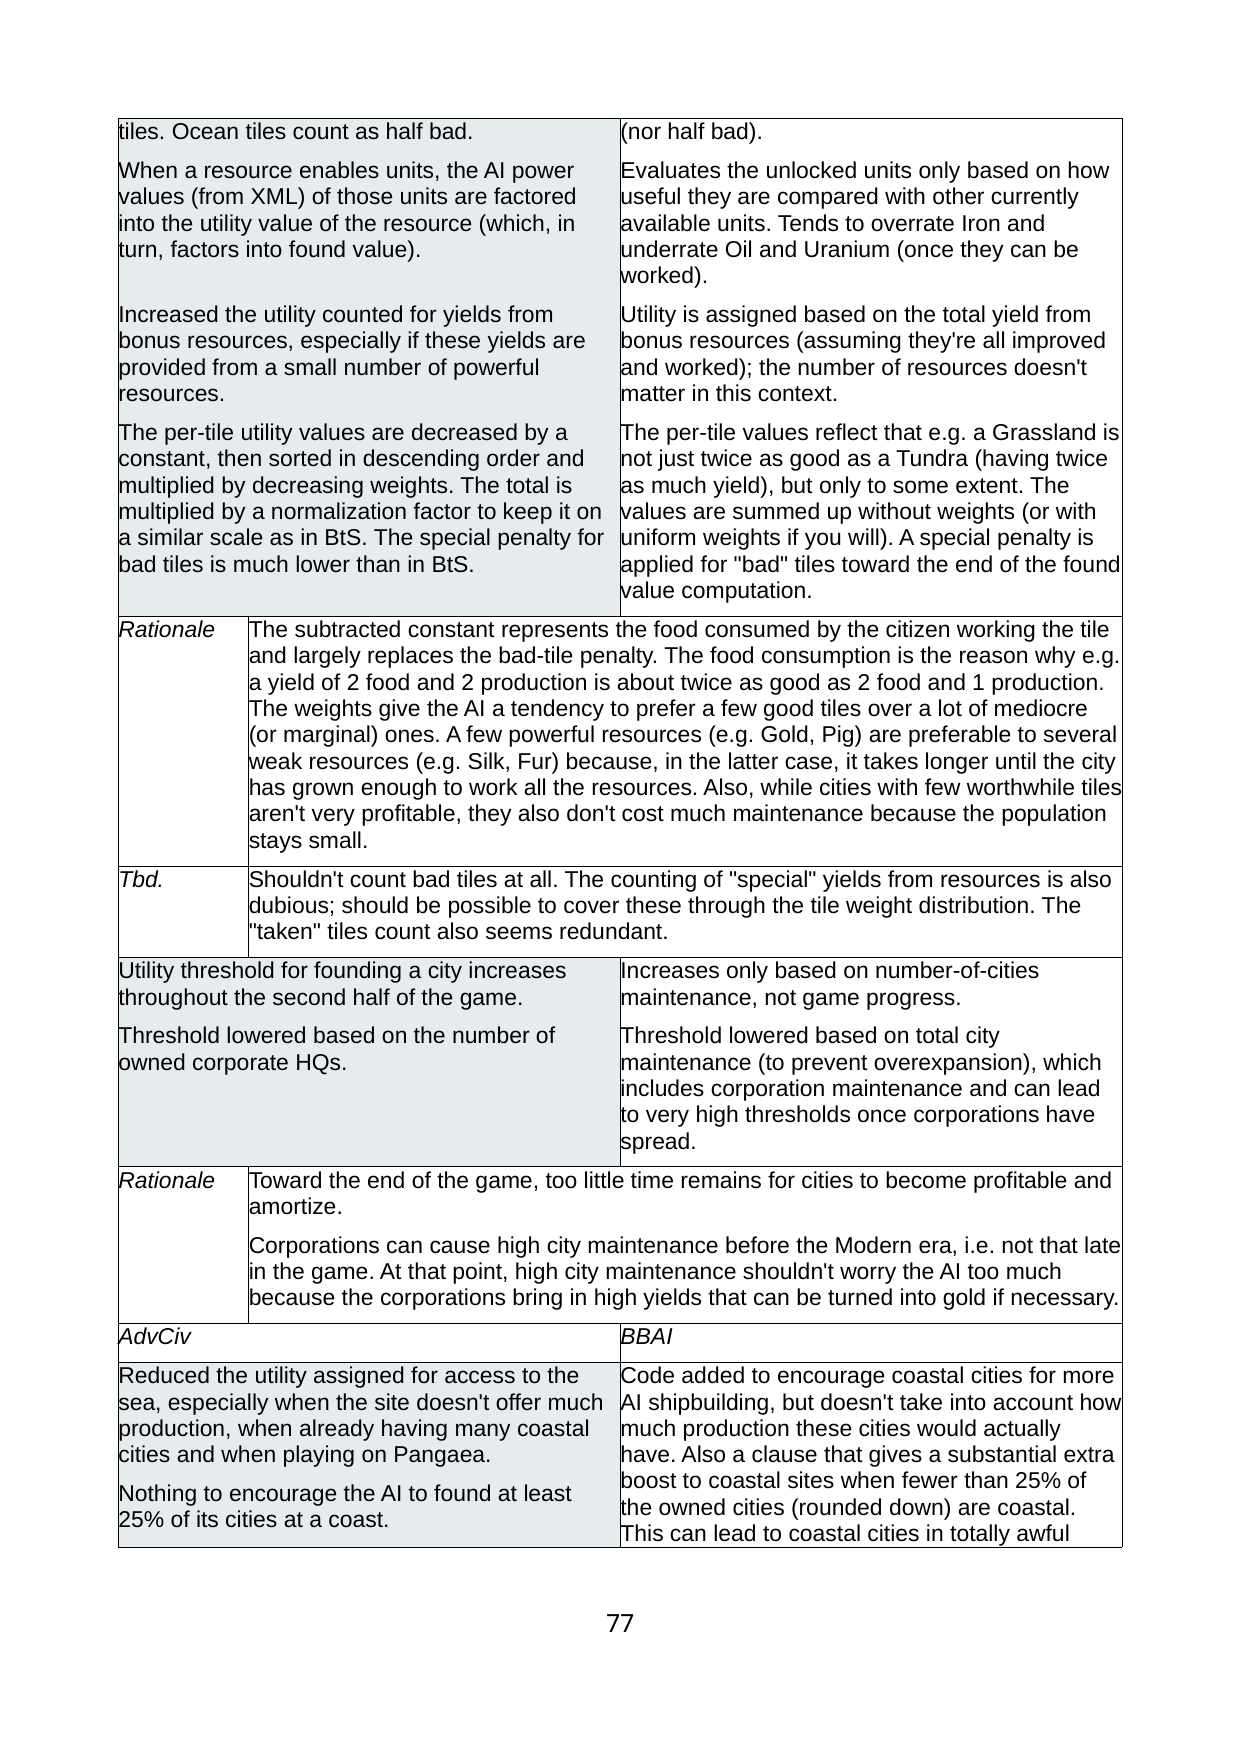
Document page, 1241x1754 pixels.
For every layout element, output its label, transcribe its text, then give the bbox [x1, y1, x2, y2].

table_cell AdvCiv [119, 1324, 620, 1362]
table_cell BBAI [621, 1324, 1122, 1362]
table_cell Tbd. [119, 867, 248, 957]
table_cell (nor half bad). Evaluates the unlocked units only based on how useful they are compared with other currently available units. Tends to overrate Iron and underrate Oil and Uranium (once they can be worked). Utility is assigned based on the total yield from bonus resources (assuming they're all improved and worked); the number of resources doesn't matter in this context. The per-tile values reflect that e.g. a Grassland is not just twice as good as a Tundra (having twice as much yield), but only to some extent. The values are summed up without weights (or with uniform weights if you will). A special penalty is applied for "bad" tiles toward the end of the found value computation. [621, 119, 1122, 616]
table_cell Utility threshold for founding a city increases throughout the second half of the game. Threshold lowered based on the number of owned corporate HQs. [119, 958, 620, 1166]
table_cell Rationale [119, 1167, 248, 1323]
table_cell Shouldn't count bad tiles at all. The counting of "special" yields from resources is also dubious; should be possible to cover these through the tile weight distribution. The "taken" tiles count also seems redundant. [249, 867, 1122, 957]
table_cell Reduced the utility assigned for access to the sea, especially when the site doesn't offer much production, when already having many coastal cities and when playing on Pangaea. Nothing to encourage the AI to found at least 25% of its cities at a coast. [119, 1363, 620, 1547]
table_cell Toward the end of the game, too little time remains for cities to become profitable and amortize. Corporations can cause high city maintenance before the Modern era, i.e. not that late in the game. At that point, high city maintenance shouldn't worry the AI too much because the corporations bring in high yields that can be turned into gold if necessary. [249, 1167, 1122, 1323]
table_cell Increases only based on number-of-cities maintenance, not game progress. Threshold lowered based on total city maintenance (to prevent overexpansion), which includes corporation maintenance and can lead to very high thresholds once corporations have spread. [621, 958, 1122, 1166]
table_cell Rationale [119, 617, 248, 866]
table_cell Code added to encourage coastal cities for more AI shipbuilding, but doesn't take into account how much production these cities would actually have. Also a clause that gives a substantial extra boost to coastal sites when fewer than 25% of the owned cities (rounded down) are coastal. This can lead to coastal cities in totally awful [621, 1363, 1122, 1547]
table_cell tiles. Ocean tiles count as half bad. When a resource enables units, the AI power values (from XML) of those units are factored into the utility value of the resource (which, in turn, factors into found value). Increased the utility counted for yields from bonus resources, especially if these yields are provided from a small number of powerful resources. The per-tile utility values are decreased by a constant, then sorted in descending order and multiplied by decreasing weights. The total is multiplied by a normalization factor to keep it on a similar scale as in BtS. The special penalty for bad tiles is much lower than in BtS. [119, 119, 620, 616]
table_cell The subtracted constant represents the food consumed by the citizen working the tile and largely replaces the bad-tile penalty. The food consumption is the reason why e.g. a yield of 2 food and 2 production is about twice as good as 2 food and 1 production. The weights give the AI a tendency to prefer a few good tiles over a lot of mediocre (or marginal) ones. A few powerful resources (e.g. Gold, Pig) are preferable to several weak resources (e.g. Silk, Fur) because, in the latter case, it takes longer until the city has grown enough to work all the resources. Also, while cities with few worthwhile tiles aren't very profitable, they also don't cost much maintenance because the population stays small. [249, 617, 1122, 866]
